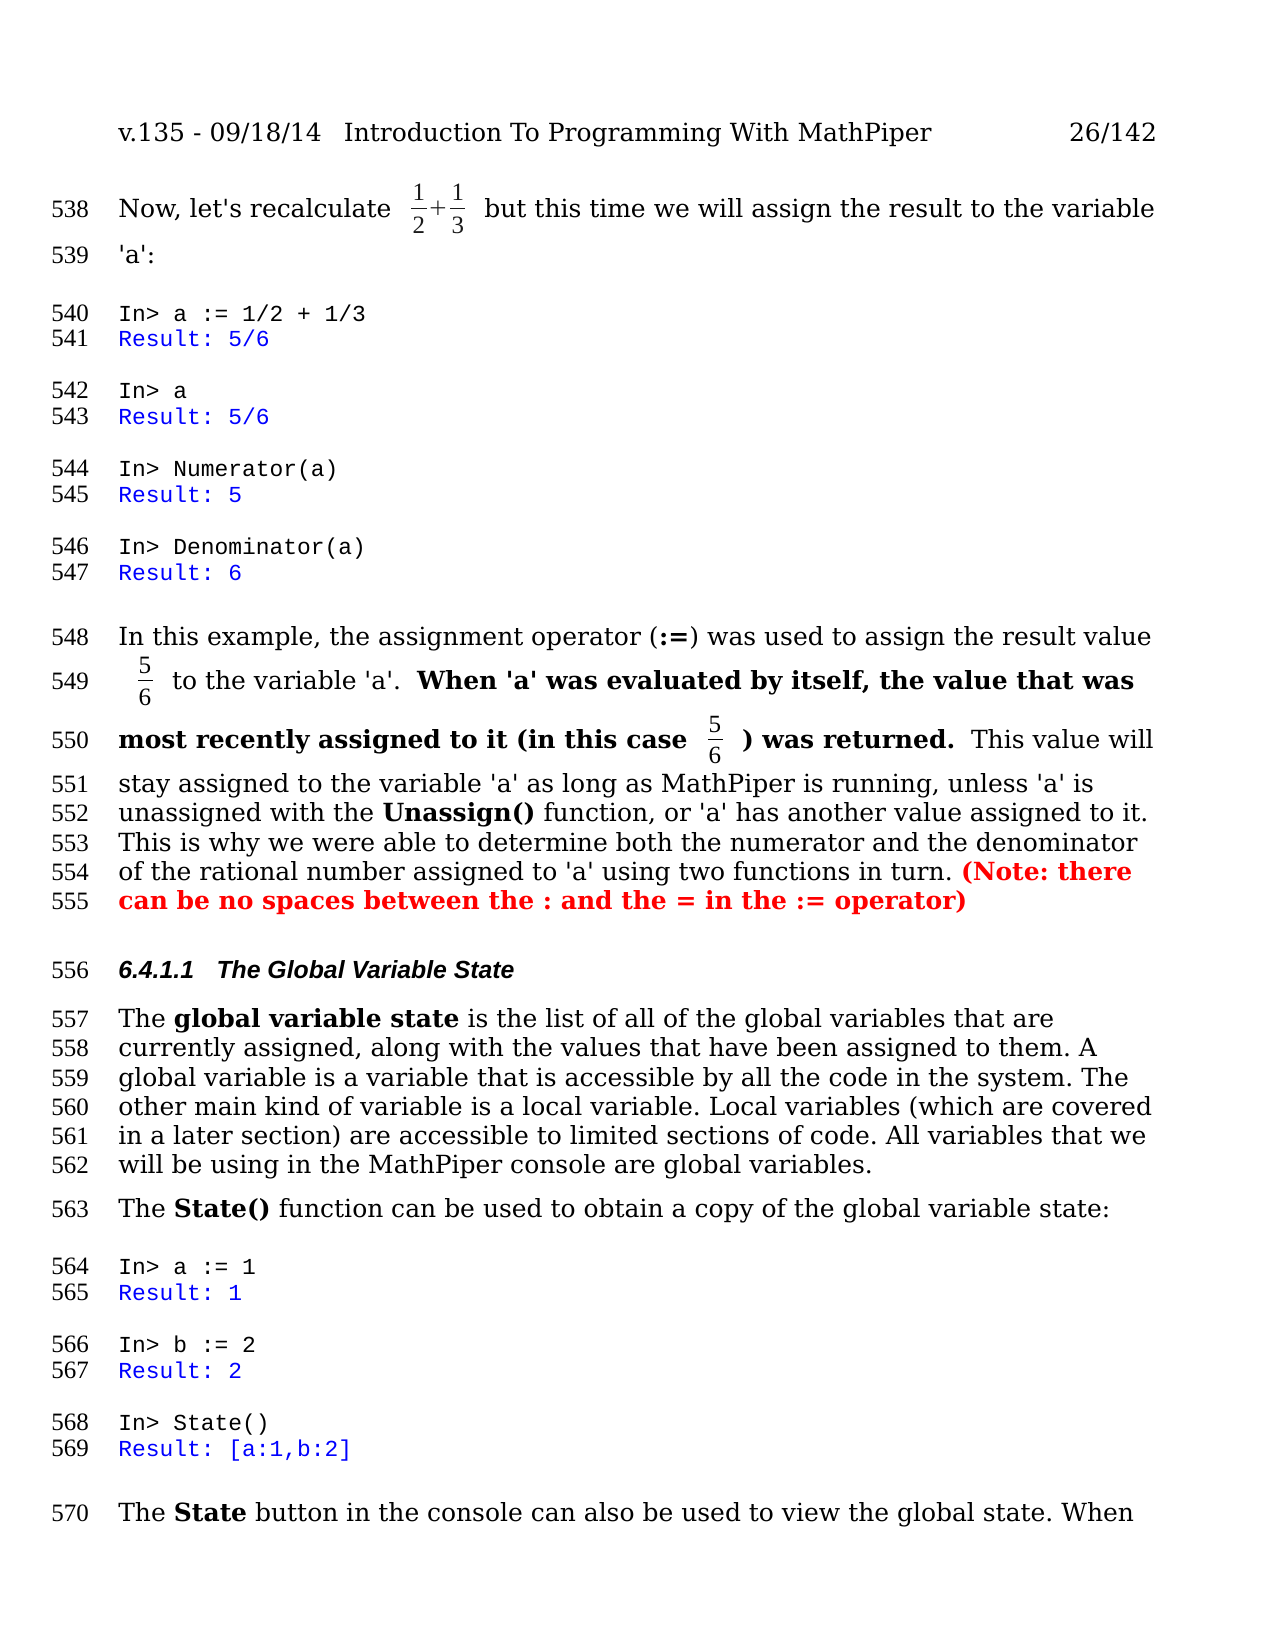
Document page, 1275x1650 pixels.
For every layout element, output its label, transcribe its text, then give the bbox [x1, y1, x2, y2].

text Result: 6 [118, 561, 1157, 587]
text In> a := 1 [118, 1256, 1157, 1282]
text Result: 5 [118, 483, 1157, 509]
text In> Numerator(a) [118, 457, 1157, 483]
subtitle The Global Variable State [118, 955, 1157, 983]
text Result: 2 [118, 1359, 1157, 1385]
text Result: 1 [118, 1282, 1157, 1308]
text Now, let's recalculatebut this time we will assign the result to the variable 'a': [118, 177, 1157, 270]
text In> a [118, 380, 1157, 406]
text In> Denominator(a) [118, 535, 1157, 561]
text Result: 5/6 [118, 406, 1157, 432]
text In this example, the assignment operator (:=) was used to assign the result valueto the variable 'a'. When 'a' was evaluated by itself, the value that was most recently assigned to it (in this case) was returned. This value will stay assigned to the variable 'a' as long as MathPiper is running, unless 'a' is unassigned with the Unassign() function, or 'a' has another value assigned to it. This is why we were able to determine both the numerator and the denominator of the rational number assigned to 'a' using two functions in turn. (Note: there can be no spaces between the : and the = in the := operator) [118, 622, 1157, 916]
text The State button in the console can also be used to view the global state. When [118, 1498, 1157, 1527]
text The global variable state is the list of all of the global variables that are currently assigned, along with the values that have been assigned to them. A global variable is a variable that is accessible by all the code in the system. The other main kind of variable is a local variable. Local variables (which are covered in a later section) are accessible to limited sections of code. All variables that we will be using in the MathPiper console are global variables. [118, 1004, 1157, 1179]
text The State() function can be used to obtain a copy of the global variable state: [118, 1194, 1157, 1224]
text Result: [a:1,b:2] [118, 1437, 1157, 1463]
text Result: 5/6 [118, 328, 1157, 354]
text In> a := 1/2 + 1/3 [118, 302, 1157, 328]
text In> b := 2 [118, 1333, 1157, 1359]
text In> State() [118, 1411, 1157, 1437]
